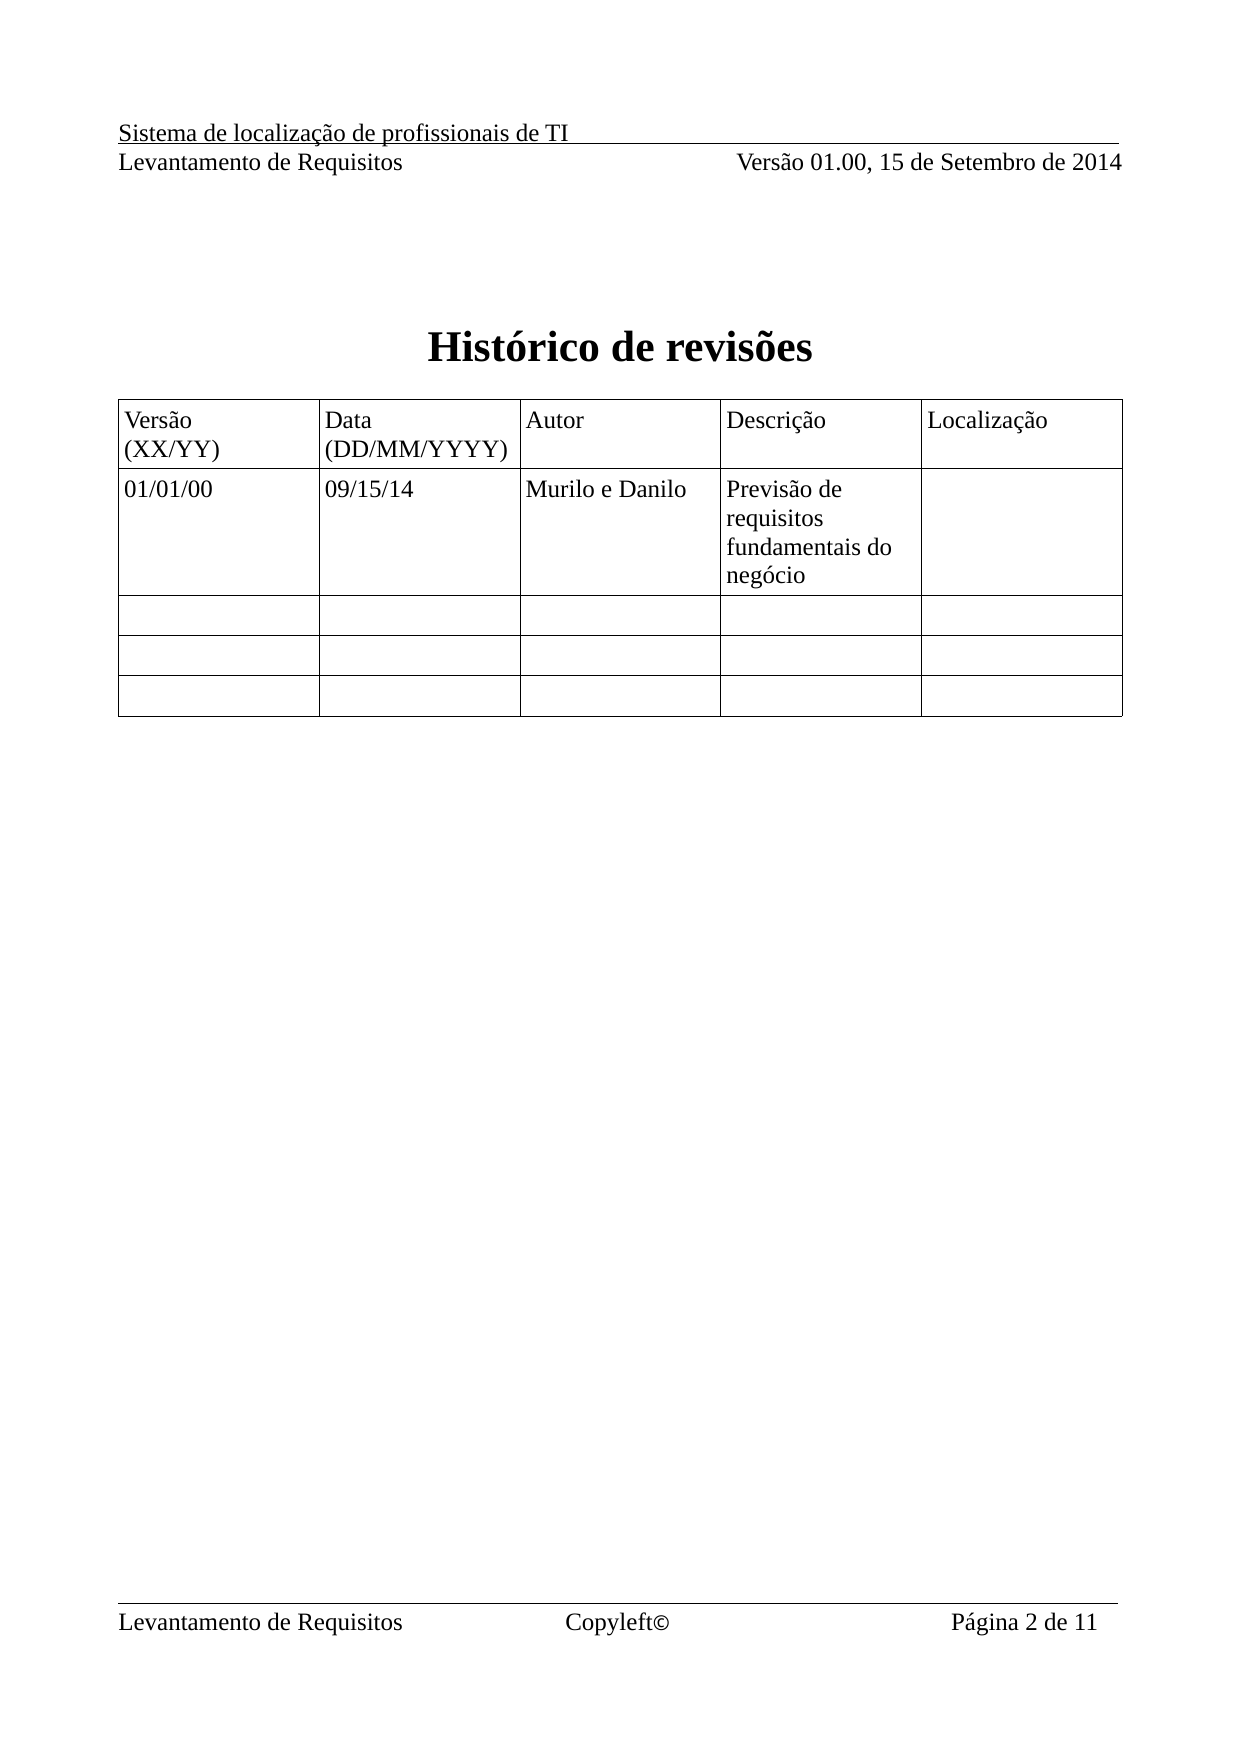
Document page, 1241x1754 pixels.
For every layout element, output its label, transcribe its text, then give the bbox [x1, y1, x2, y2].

table_cell 01/01/00 [119, 469, 319, 595]
table_header Descrição [721, 400, 921, 468]
table_cell [521, 636, 720, 675]
table_cell [119, 636, 319, 675]
table_header Autor [521, 400, 720, 468]
table_cell [922, 469, 1122, 595]
table_header Versão (XX/YY) [119, 400, 319, 468]
table_cell [320, 676, 520, 716]
table_cell Previsão de requisitos fundamentais do negócio [721, 469, 921, 595]
text Histórico de revisões [118, 320, 1122, 370]
table_cell [721, 596, 921, 635]
table_cell [521, 596, 720, 635]
table_cell [320, 596, 520, 635]
table_header Localização [922, 400, 1122, 468]
table_cell [119, 676, 319, 716]
table_cell [922, 676, 1122, 716]
table_cell [721, 676, 921, 716]
table_cell [320, 636, 520, 675]
table_cell [521, 676, 720, 716]
table_cell [119, 596, 319, 635]
table_cell [721, 636, 921, 675]
table_cell [922, 596, 1122, 635]
table_header Data (DD/MM/YYYY) [320, 400, 520, 468]
table_cell Murilo e Danilo [521, 469, 720, 595]
table_cell [922, 636, 1122, 675]
table_cell 15/09/14 [320, 469, 520, 595]
